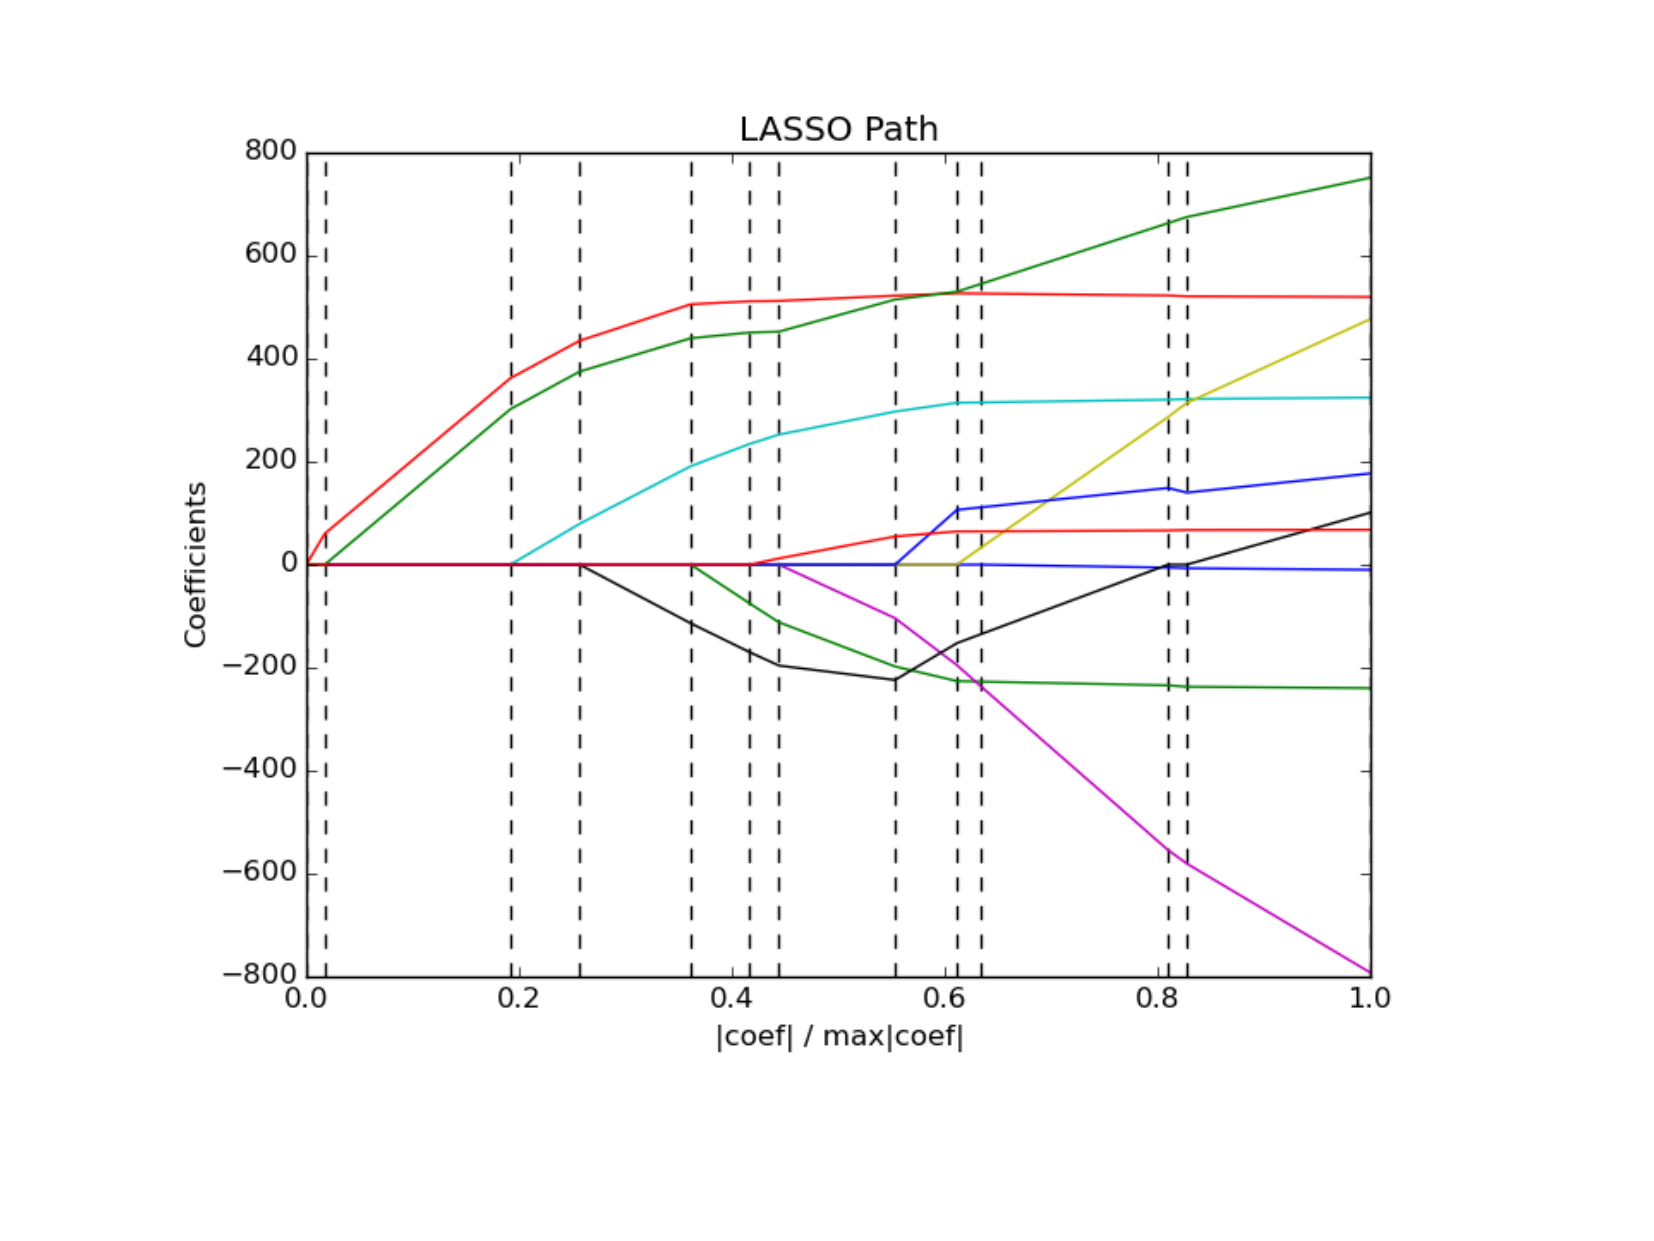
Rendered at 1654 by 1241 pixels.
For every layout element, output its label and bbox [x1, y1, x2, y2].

picture [135, 50, 1508, 1081]
